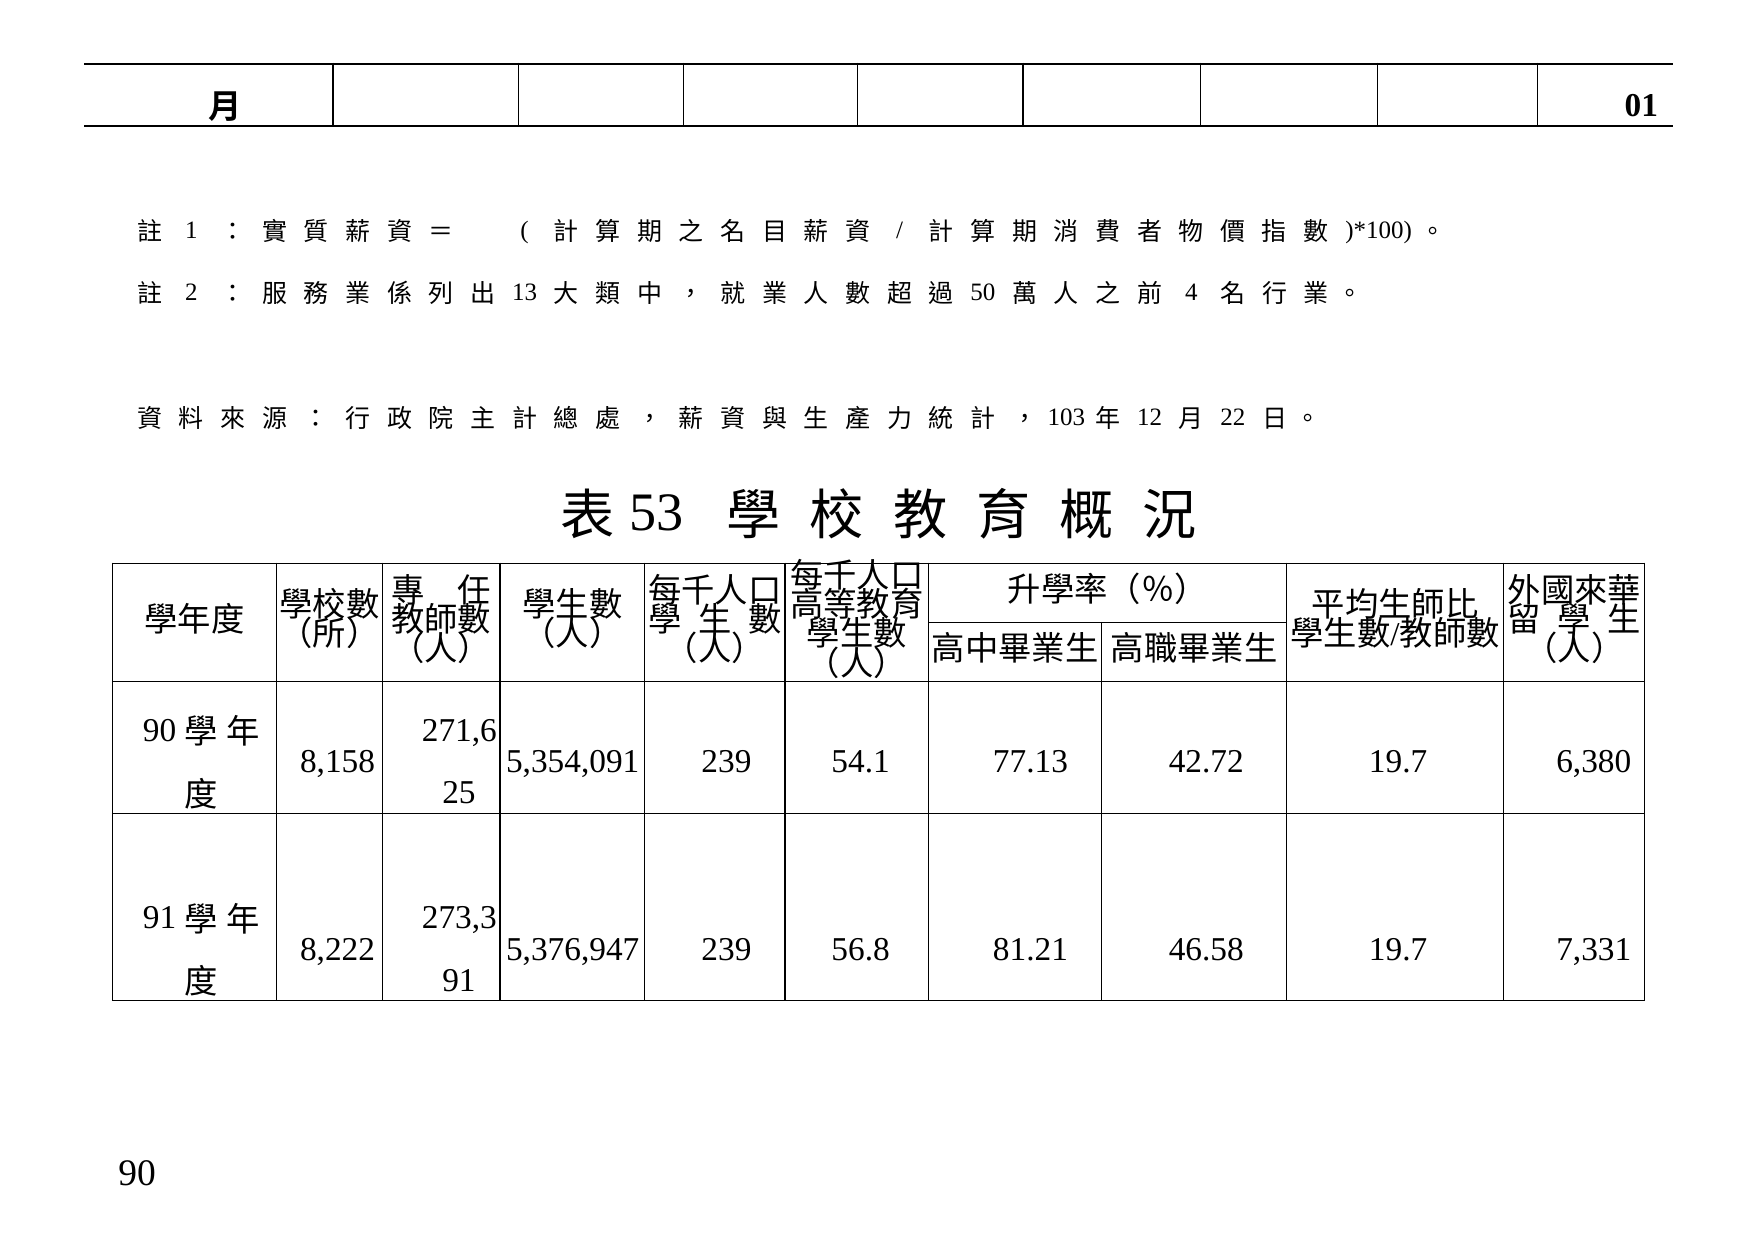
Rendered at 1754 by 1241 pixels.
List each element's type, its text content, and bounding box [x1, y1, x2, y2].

table_cell [519, 65, 683, 125]
table_cell 273,391 [383, 814, 499, 1000]
table_cell [1024, 65, 1200, 125]
table_cell 7,331 [1504, 814, 1644, 1000]
table_header 每千人口 高等教育 學生數 （人） [786, 564, 928, 681]
table_header 升學率（％） [929, 564, 1286, 622]
table_cell 46.58 [1102, 814, 1286, 1000]
table_cell 77.13 [929, 682, 1101, 813]
text 表53 學校教育概況 [128, 438, 1628, 563]
table_cell 271,625 [383, 682, 499, 813]
table_cell 8,222 [277, 814, 382, 1000]
table_header 學校數 （所） [277, 564, 382, 681]
table_header 專 任 教師數 （人） [383, 564, 499, 681]
table_cell 19.7 [1287, 814, 1503, 1000]
table_cell 42.72 [1102, 682, 1286, 813]
text 註2：服務業係列出13大類中，就業人數超過50萬人之前4名行業。 [128, 250, 1628, 313]
table_header 學年度 [113, 564, 276, 681]
table_cell 239 [645, 682, 784, 813]
table_cell 239 [645, 814, 784, 1000]
table_cell [1201, 65, 1377, 125]
table_cell 19.7 [1287, 682, 1503, 813]
table_cell [684, 65, 857, 125]
table_cell 90學年度 [113, 682, 276, 813]
table_cell 91學年度 [113, 814, 276, 1000]
table_cell [1378, 65, 1537, 125]
text 資料來源：行政院主計總處，薪資與生產力統計，103年12月22日。 [128, 375, 1628, 438]
table_cell 56.8 [786, 814, 928, 1000]
table_cell 54.1 [786, 682, 928, 813]
table_cell 高職畢業生 [1102, 623, 1286, 681]
table_cell 高中畢業生 [929, 623, 1101, 681]
table_header 外國來華 留 學 生 （人） [1504, 564, 1644, 681]
table_cell 5,354,091 [501, 682, 644, 813]
table_cell 5,376,947 [501, 814, 644, 1000]
text 註1：實質薪資＝ (計算期之名目薪資/計算期消費者物價指數)*100)。 [128, 188, 1628, 250]
table_cell 8,158 [277, 682, 382, 813]
table_header 學生數 （人） [501, 564, 644, 681]
table_cell 6,380 [1504, 682, 1644, 813]
table_cell 81.21 [929, 814, 1101, 1000]
table_cell 月 [84, 65, 332, 125]
table_cell [334, 65, 518, 125]
table_header 每千人口 學 生 數 （人） [645, 564, 784, 681]
table_header 平均生師比 學生數/教師數 [1287, 564, 1503, 681]
table_cell 01 [1538, 65, 1673, 125]
table_cell [858, 65, 1022, 125]
